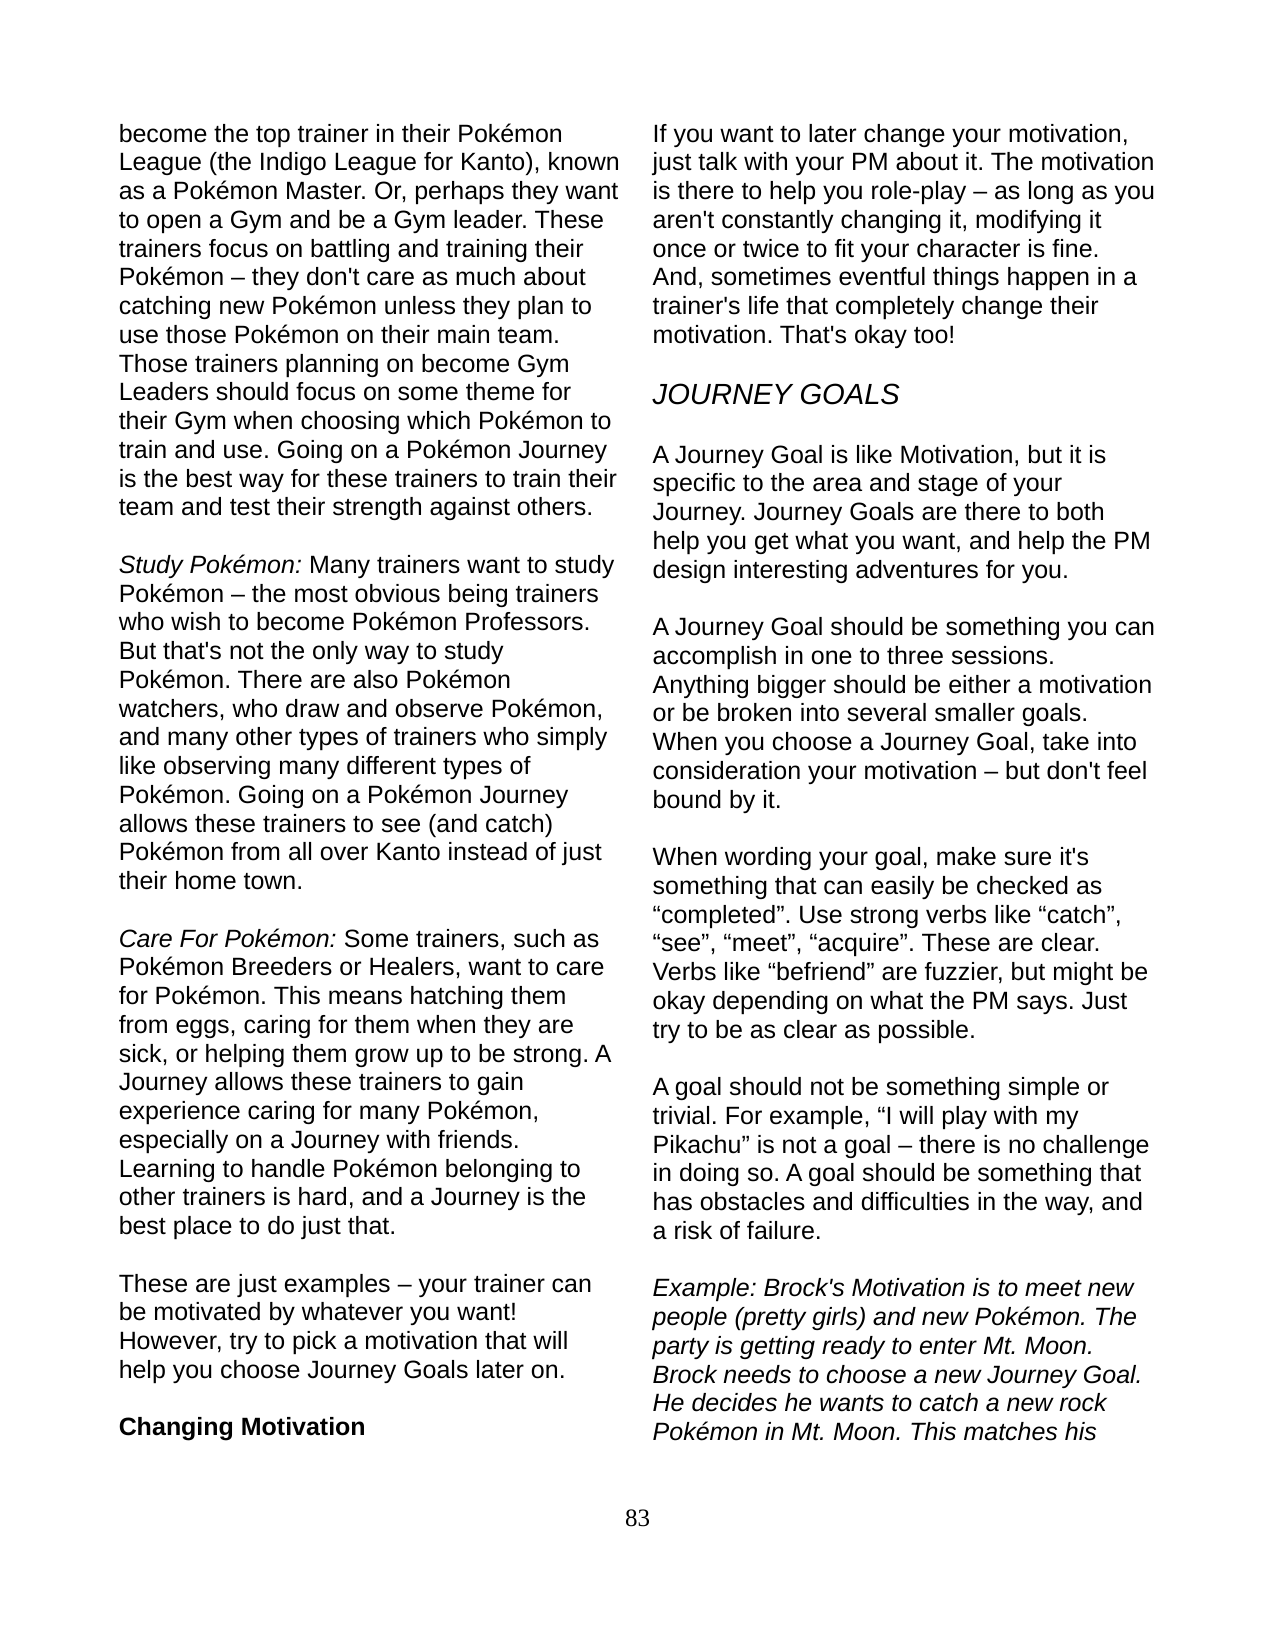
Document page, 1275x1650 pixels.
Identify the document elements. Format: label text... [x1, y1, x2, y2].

text When wording your goal, make sure it's something that can easily be checked as “completed”. Use strong verbs like “catch”, “see”, “meet”, “acquire”. These are clear. Verbs like “befriend” are fuzzier, but might be okay depending on what the PM says. Just try to be as clear as possible. [652, 842, 1156, 1043]
text become the top trainer in their Pokémon League (the Indigo League for Kanto), known as a Pokémon Master. Or, perhaps they want to open a Gym and be a Gym leader. These trainers focus on battling and training their Pokémon – they don't care as much about catching new Pokémon unless they plan to use those Pokémon on their main team. Those trainers planning on become Gym Leaders should focus on some theme for their Gym when choosing which Pokémon to train and use. Going on a Pokémon Journey is the best way for these trainers to train their team and test their strength against others. [118, 118, 622, 521]
text A goal should not be something simple or trivial. For example, “I will play with my Pikachu” is not a goal – there is no challenge in doing so. A goal should be something that has obstacles and difficulties in the way, and a risk of failure. [652, 1072, 1156, 1244]
text A Journey Goal is like Motivation, but it is specific to the area and stage of your Journey. Journey Goals are there to both help you get what you want, and help the PM design interesting adventures for you. [652, 439, 1156, 583]
text Changing Motivation [118, 1412, 622, 1441]
text These are just examples – your trainer can be motivated by whatever you want! However, try to pick a motivation that will help you choose Journey Goals later on. [118, 1268, 622, 1383]
text If you want to later change your motivation, just talk with your PM about it. The motivation is there to help you role-play – as long as you aren't constantly changing it, modifying it once or twice to fit your character is fine. And, sometimes eventful things happen in a trainer's life that completely change their motivation. That's okay too! [652, 118, 1156, 348]
text A Journey Goal should be something you can accomplish in one to three sessions. Anything bigger should be either a motivation or be broken into several smaller goals. When you choose a Journey Goal, take into consideration your motivation – but don't feel bound by it. [652, 612, 1156, 813]
text Care For Pokémon: Some trainers, such as Pokémon Breeders or Healers, want to care for Pokémon. This means hatching them from eggs, caring for them when they are sick, or helping them grow up to be strong. A Journey allows these trainers to gain experience caring for many Pokémon, especially on a Journey with friends. Learning to handle Pokémon belonging to other trainers is hard, and a Journey is the best place to do just that. [118, 923, 622, 1240]
subtitle JOURNEY GOALS [652, 377, 1156, 411]
text Example: Brock's Motivation is to meet new people (pretty girls) and new Pokémon. The party is getting ready to enter Mt. Moon. Brock needs to choose a new Journey Goal. He decides he wants to catch a new rock Pokémon in Mt. Moon. This matches his [652, 1273, 1156, 1446]
text Study Pokémon: Many trainers want to study Pokémon – the most obvious being trainers who wish to become Pokémon Professors. But that's not the only way to study Pokémon. There are also Pokémon watchers, who draw and observe Pokémon, and many other types of trainers who simply like observing many different types of Pokémon. Going on a Pokémon Journey allows these trainers to see (and catch) Pokémon from all over Kanto instead of just their home town. [118, 550, 622, 895]
